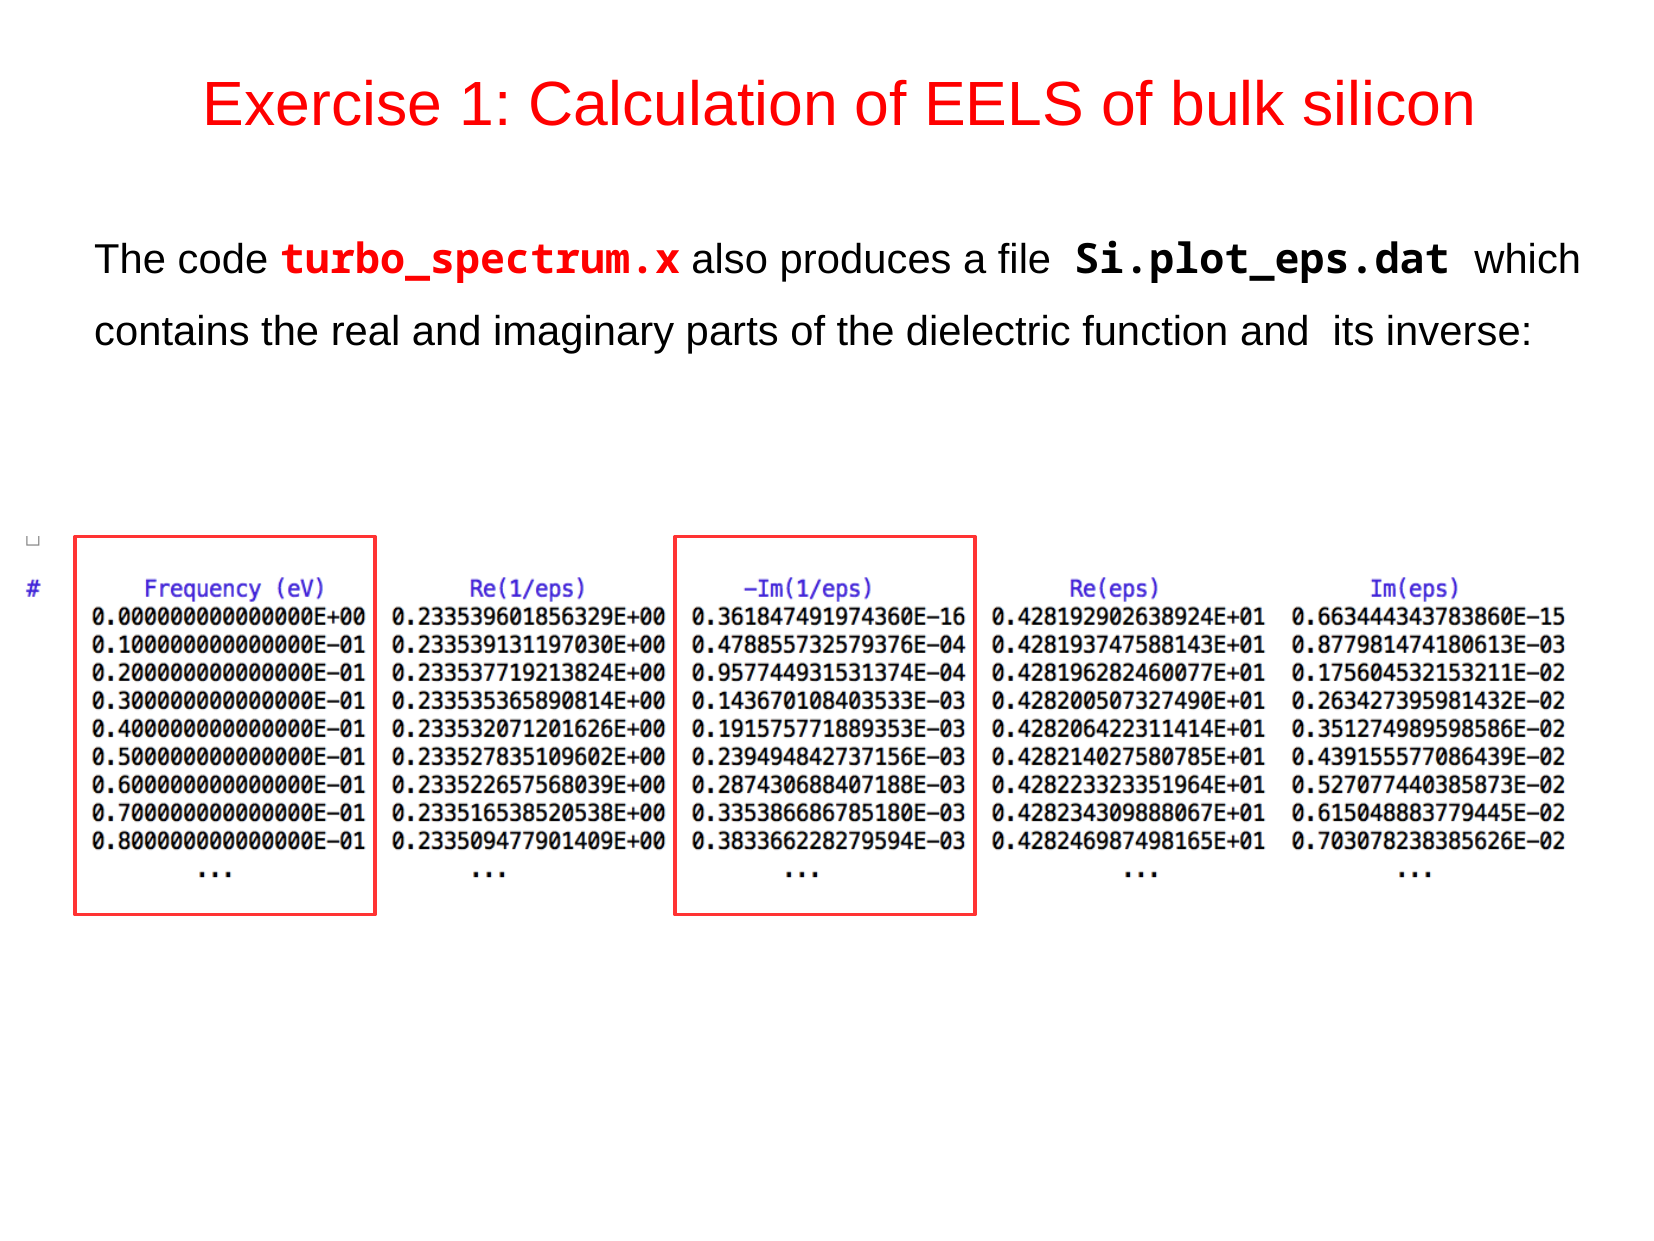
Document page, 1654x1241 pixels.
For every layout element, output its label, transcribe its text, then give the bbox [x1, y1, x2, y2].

text_box [675, 536, 976, 915]
list The code turbo_spectrum.x also produces a file Si.plot_eps.dat which contains the real and imaginary parts of the dielectric function and its inverse: [23, 228, 1606, 421]
title Exercise 1: Calculation of EELS of bulk silicon [85, 32, 1574, 175]
text_box [75, 536, 376, 915]
picture [24, 536, 1621, 916]
